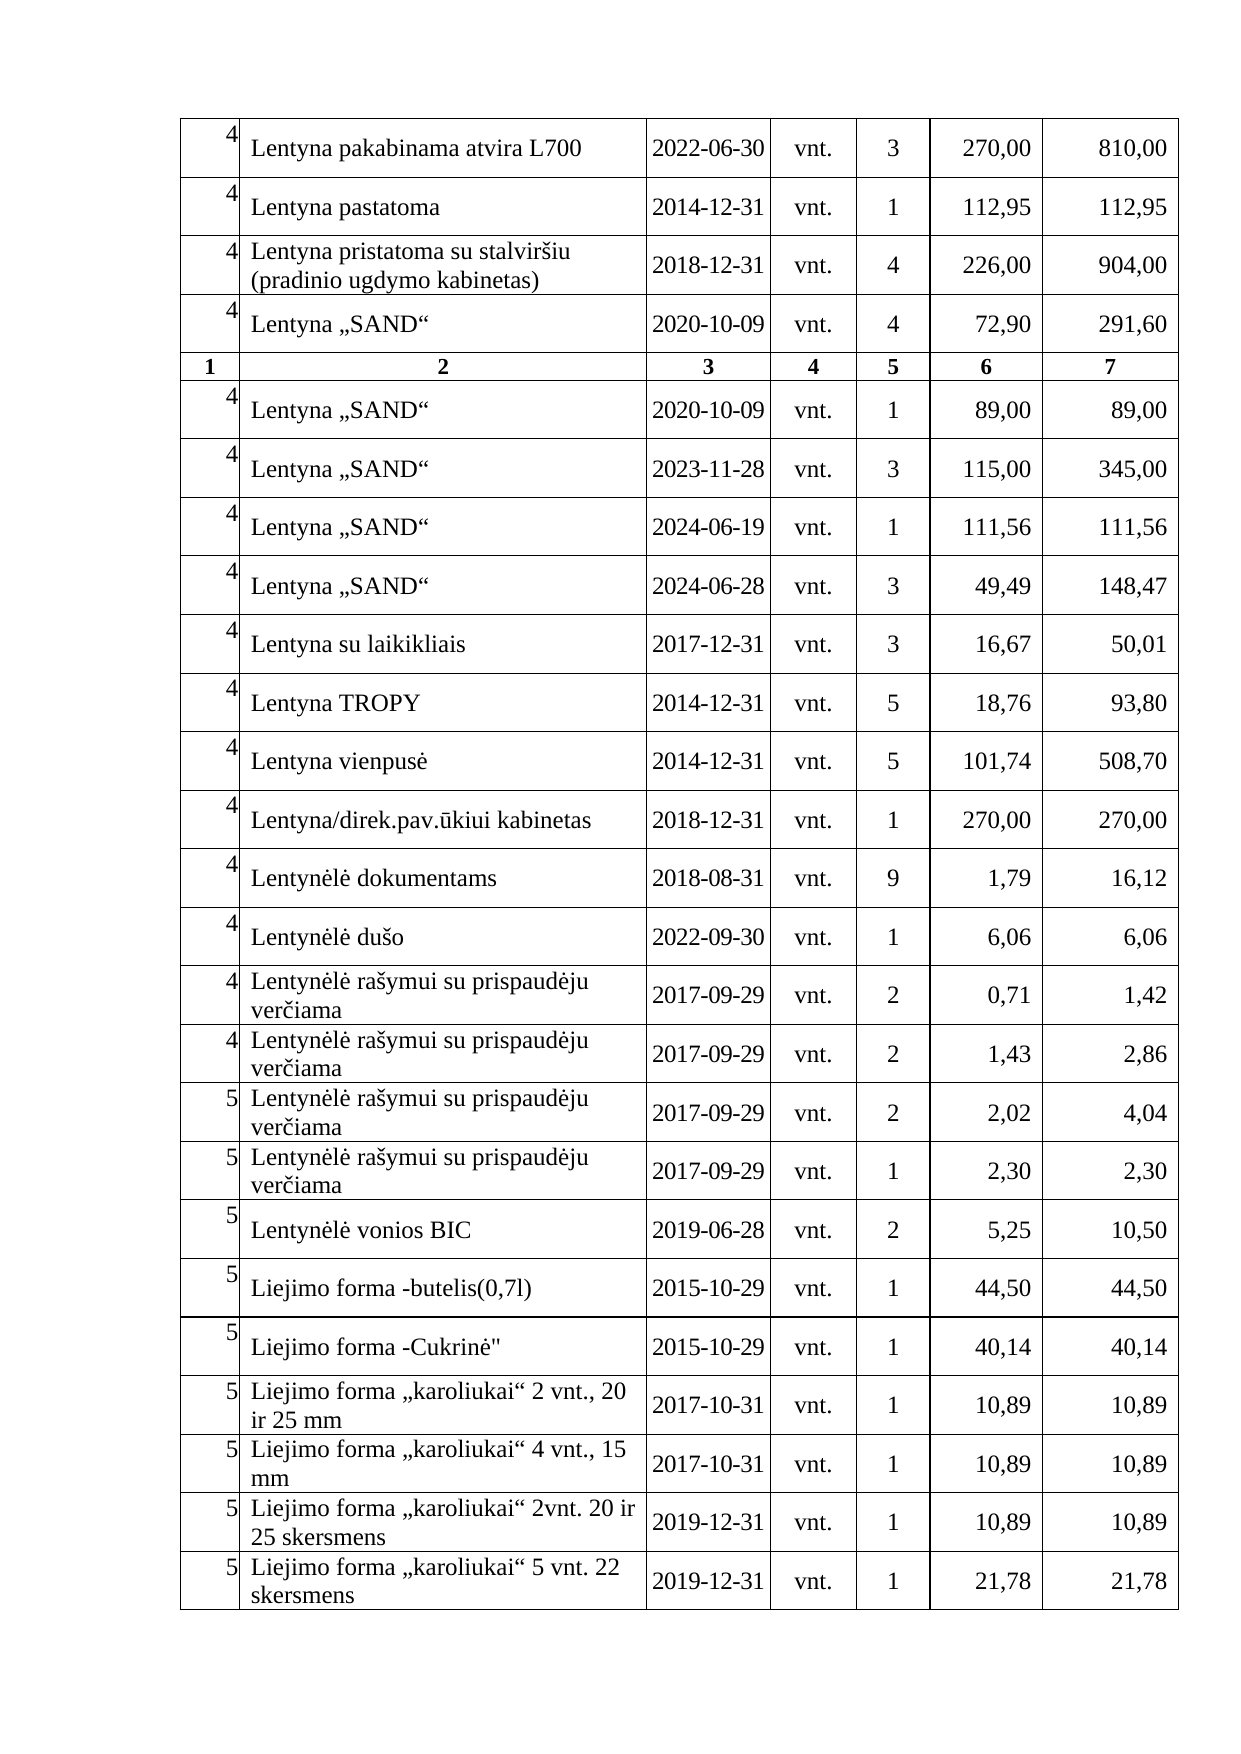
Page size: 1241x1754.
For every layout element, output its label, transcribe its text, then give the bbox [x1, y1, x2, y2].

table_cell 93,80 [1043, 674, 1178, 731]
table_cell Lentynėlė dušo [240, 908, 646, 965]
table_cell 498. [181, 966, 239, 1024]
table_cell 2022-06-30 [647, 119, 770, 177]
table_cell 345,00 [1043, 439, 1178, 497]
table_cell 112,95 [1043, 178, 1178, 235]
table_cell 3 [647, 353, 770, 380]
table_cell 494. [181, 732, 239, 789]
table_cell 101,74 [931, 732, 1042, 789]
table_cell Lentyna „SAND“ [240, 295, 646, 352]
table_cell 492. [181, 615, 239, 672]
table_cell 1 [181, 353, 239, 380]
table_cell 4 [857, 295, 929, 352]
table_cell 2015-10-29 [647, 1259, 770, 1316]
table_cell 40,14 [931, 1318, 1042, 1375]
table_cell vnt. [771, 674, 856, 731]
table_cell 2015-10-29 [647, 1318, 770, 1375]
table_cell 72,90 [931, 295, 1042, 352]
table_cell 485. [181, 178, 239, 235]
table_cell 1 [857, 1552, 929, 1609]
table_cell 16,67 [931, 615, 1042, 672]
table_cell vnt. [771, 1083, 856, 1141]
table_cell 270,00 [1043, 791, 1178, 848]
table_cell 1 [857, 1435, 929, 1492]
table_cell 50,01 [1043, 615, 1178, 672]
table_cell vnt. [771, 236, 856, 294]
table_cell 2018-12-31 [647, 791, 770, 848]
table_cell 291,60 [1043, 295, 1178, 352]
table_cell 2014-12-31 [647, 674, 770, 731]
table_cell 496. [181, 849, 239, 907]
table_cell vnt. [771, 119, 856, 177]
table_cell 1 [857, 498, 929, 555]
table_cell 111,56 [1043, 498, 1178, 555]
table_cell 10,89 [1043, 1435, 1178, 1492]
table_cell 2019-12-31 [647, 1493, 770, 1551]
table_cell 112,95 [931, 178, 1042, 235]
table_cell Lentyna TROPY [240, 674, 646, 731]
table_cell 489. [181, 439, 239, 497]
table_cell 10,89 [931, 1376, 1042, 1433]
table_cell 5,25 [931, 1200, 1042, 1258]
table_cell vnt. [771, 439, 856, 497]
table_cell 3 [857, 615, 929, 672]
table_cell vnt. [771, 791, 856, 848]
table_cell vnt. [771, 1376, 856, 1433]
table_cell 2017-10-31 [647, 1435, 770, 1492]
table_cell 1 [857, 1259, 929, 1316]
table_cell Lentyna pakabinama atvira L700 [240, 119, 646, 177]
table_cell 504. [181, 1318, 239, 1375]
table_cell Lentyna/direk.pav.ūkiui kabinetas [240, 791, 646, 848]
table_cell vnt. [771, 966, 856, 1024]
table_cell 2 [240, 353, 646, 380]
table_cell 1,79 [931, 849, 1042, 907]
table_cell 89,00 [1043, 381, 1178, 438]
table_cell vnt. [771, 1259, 856, 1316]
table_cell vnt. [771, 381, 856, 438]
table_cell 21,78 [931, 1552, 1042, 1609]
table_cell 16,12 [1043, 849, 1178, 907]
table_cell 2 [857, 1200, 929, 1258]
table_cell 1 [857, 381, 929, 438]
table_cell Liejimo forma „karoliukai“ 5 vnt. 22 skersmens [240, 1552, 646, 1609]
table_cell Lentyna „SAND“ [240, 498, 646, 555]
table_cell 3 [857, 439, 929, 497]
table_cell 487. [181, 295, 239, 352]
table_cell 5 [857, 674, 929, 731]
table_cell 1 [857, 1376, 929, 1433]
table_cell 2014-12-31 [647, 732, 770, 789]
table_cell vnt. [771, 178, 856, 235]
table_cell 2017-09-29 [647, 1142, 770, 1199]
table_cell Lentyna pristatoma su stalviršiu (pradinio ugdymo kabinetas) [240, 236, 646, 294]
table_cell 2 [857, 1083, 929, 1141]
table_cell 1,42 [1043, 966, 1178, 1024]
table_cell 40,14 [1043, 1318, 1178, 1375]
table_cell 506. [181, 1435, 239, 1492]
table_cell Lentynėlė rašymui su prispaudėju verčiama [240, 1025, 646, 1082]
table_cell 4 [857, 236, 929, 294]
table_cell 493. [181, 674, 239, 731]
table_cell 1 [857, 1493, 929, 1551]
table_cell vnt. [771, 732, 856, 789]
table_cell 501. [181, 1142, 239, 1199]
table_cell Liejimo forma „karoliukai“ 2 vnt., 20 ir 25 mm [240, 1376, 646, 1433]
table_cell 115,00 [931, 439, 1042, 497]
table_cell Liejimo forma „karoliukai“ 2vnt. 20 ir 25 skersmens [240, 1493, 646, 1551]
table_cell Lentynėlė rašymui su prispaudėju verčiama [240, 1142, 646, 1199]
table_cell 6,06 [1043, 908, 1178, 965]
table_cell 10,89 [1043, 1376, 1178, 1433]
table_cell 2019-12-31 [647, 1552, 770, 1609]
table_cell 1 [857, 1142, 929, 1199]
table_cell 21,78 [1043, 1552, 1178, 1609]
table_cell 5 [857, 732, 929, 789]
table_cell 6,06 [931, 908, 1042, 965]
table_cell 500. [181, 1083, 239, 1141]
table_cell vnt. [771, 1435, 856, 1492]
table_cell Liejimo forma -Cukrinė" [240, 1318, 646, 1375]
table_cell 148,47 [1043, 556, 1178, 614]
table_cell 2022-09-30 [647, 908, 770, 965]
table_cell 488. [181, 381, 239, 438]
table_cell 9 [857, 849, 929, 907]
table_cell 3 [857, 119, 929, 177]
table_cell 270,00 [931, 791, 1042, 848]
table_cell 270,00 [931, 119, 1042, 177]
table_cell Liejimo forma „karoliukai“ 4 vnt., 15 mm [240, 1435, 646, 1492]
table_cell 508,70 [1043, 732, 1178, 789]
table_cell Lentyna „SAND“ [240, 381, 646, 438]
table_cell 18,76 [931, 674, 1042, 731]
table_cell vnt. [771, 1025, 856, 1082]
table_cell 497. [181, 908, 239, 965]
table_cell 89,00 [931, 381, 1042, 438]
table_cell 2024-06-28 [647, 556, 770, 614]
table_cell 502. [181, 1200, 239, 1258]
table_cell 2 [857, 1025, 929, 1082]
table_cell 2,30 [931, 1142, 1042, 1199]
table_cell 7 [1043, 353, 1178, 380]
table_cell vnt. [771, 295, 856, 352]
table_cell Lentyna „SAND“ [240, 556, 646, 614]
table_cell vnt. [771, 556, 856, 614]
table_cell 49,49 [931, 556, 1042, 614]
table_cell 226,00 [931, 236, 1042, 294]
table_cell 1,43 [931, 1025, 1042, 1082]
table_cell 486. [181, 236, 239, 294]
table_cell 4 [771, 353, 856, 380]
table_cell 507. [181, 1493, 239, 1551]
table_cell 1 [857, 1318, 929, 1375]
table_cell 2014-12-31 [647, 178, 770, 235]
table_cell 2017-09-29 [647, 966, 770, 1024]
table_cell vnt. [771, 1552, 856, 1609]
table_cell 490. [181, 498, 239, 555]
table_cell 2019-06-28 [647, 1200, 770, 1258]
table_cell 0,71 [931, 966, 1042, 1024]
table_cell 810,00 [1043, 119, 1178, 177]
table_cell 2017-09-29 [647, 1025, 770, 1082]
table_cell 2,02 [931, 1083, 1042, 1141]
table_cell Lentyna pastatoma [240, 178, 646, 235]
table_cell 508. [181, 1552, 239, 1609]
table_cell 1 [857, 791, 929, 848]
table_cell Lentynėlė vonios BIC [240, 1200, 646, 1258]
table_cell vnt. [771, 908, 856, 965]
table_cell 2024-06-19 [647, 498, 770, 555]
table_cell 44,50 [931, 1259, 1042, 1316]
table_cell vnt. [771, 1318, 856, 1375]
table_cell vnt. [771, 849, 856, 907]
table_cell 2018-08-31 [647, 849, 770, 907]
table_cell 2023-11-28 [647, 439, 770, 497]
table_cell 2017-12-31 [647, 615, 770, 672]
table_cell 2,30 [1043, 1142, 1178, 1199]
table_cell 4,04 [1043, 1083, 1178, 1141]
table_cell vnt. [771, 1142, 856, 1199]
table_cell 3 [857, 556, 929, 614]
table_cell Lentynėlė dokumentams [240, 849, 646, 907]
table_cell 2017-09-29 [647, 1083, 770, 1141]
table_cell Lentynėlė rašymui su prispaudėju verčiama [240, 966, 646, 1024]
table_cell 2018-12-31 [647, 236, 770, 294]
table_cell 6 [931, 353, 1042, 380]
table_cell 10,89 [1043, 1493, 1178, 1551]
table_cell 5 [857, 353, 929, 380]
table_cell 2 [857, 966, 929, 1024]
table_cell 499. [181, 1025, 239, 1082]
table_cell Lentyna „SAND“ [240, 439, 646, 497]
table_cell 10,89 [931, 1435, 1042, 1492]
table_cell vnt. [771, 1493, 856, 1551]
table_cell Lentyna su laikikliais [240, 615, 646, 672]
table_cell vnt. [771, 1200, 856, 1258]
table_cell vnt. [771, 498, 856, 555]
table_cell vnt. [771, 615, 856, 672]
table_cell 2020-10-09 [647, 381, 770, 438]
table_cell 10,89 [931, 1493, 1042, 1551]
table_cell 1 [857, 178, 929, 235]
table_cell 10,50 [1043, 1200, 1178, 1258]
table_cell Lentyna vienpusė [240, 732, 646, 789]
table_cell 1 [857, 908, 929, 965]
table_cell 2020-10-09 [647, 295, 770, 352]
table_cell 44,50 [1043, 1259, 1178, 1316]
table_cell 503. [181, 1259, 239, 1316]
table_cell 2017-10-31 [647, 1376, 770, 1433]
table_cell 484. [181, 119, 239, 177]
table_cell 495. [181, 791, 239, 848]
table_cell 904,00 [1043, 236, 1178, 294]
table_cell 2,86 [1043, 1025, 1178, 1082]
table_cell 491. [181, 556, 239, 614]
table_cell Liejimo forma -butelis(0,7l) [240, 1259, 646, 1316]
table_cell 505. [181, 1376, 239, 1433]
table_cell Lentynėlė rašymui su prispaudėju verčiama [240, 1083, 646, 1141]
table_cell 111,56 [931, 498, 1042, 555]
